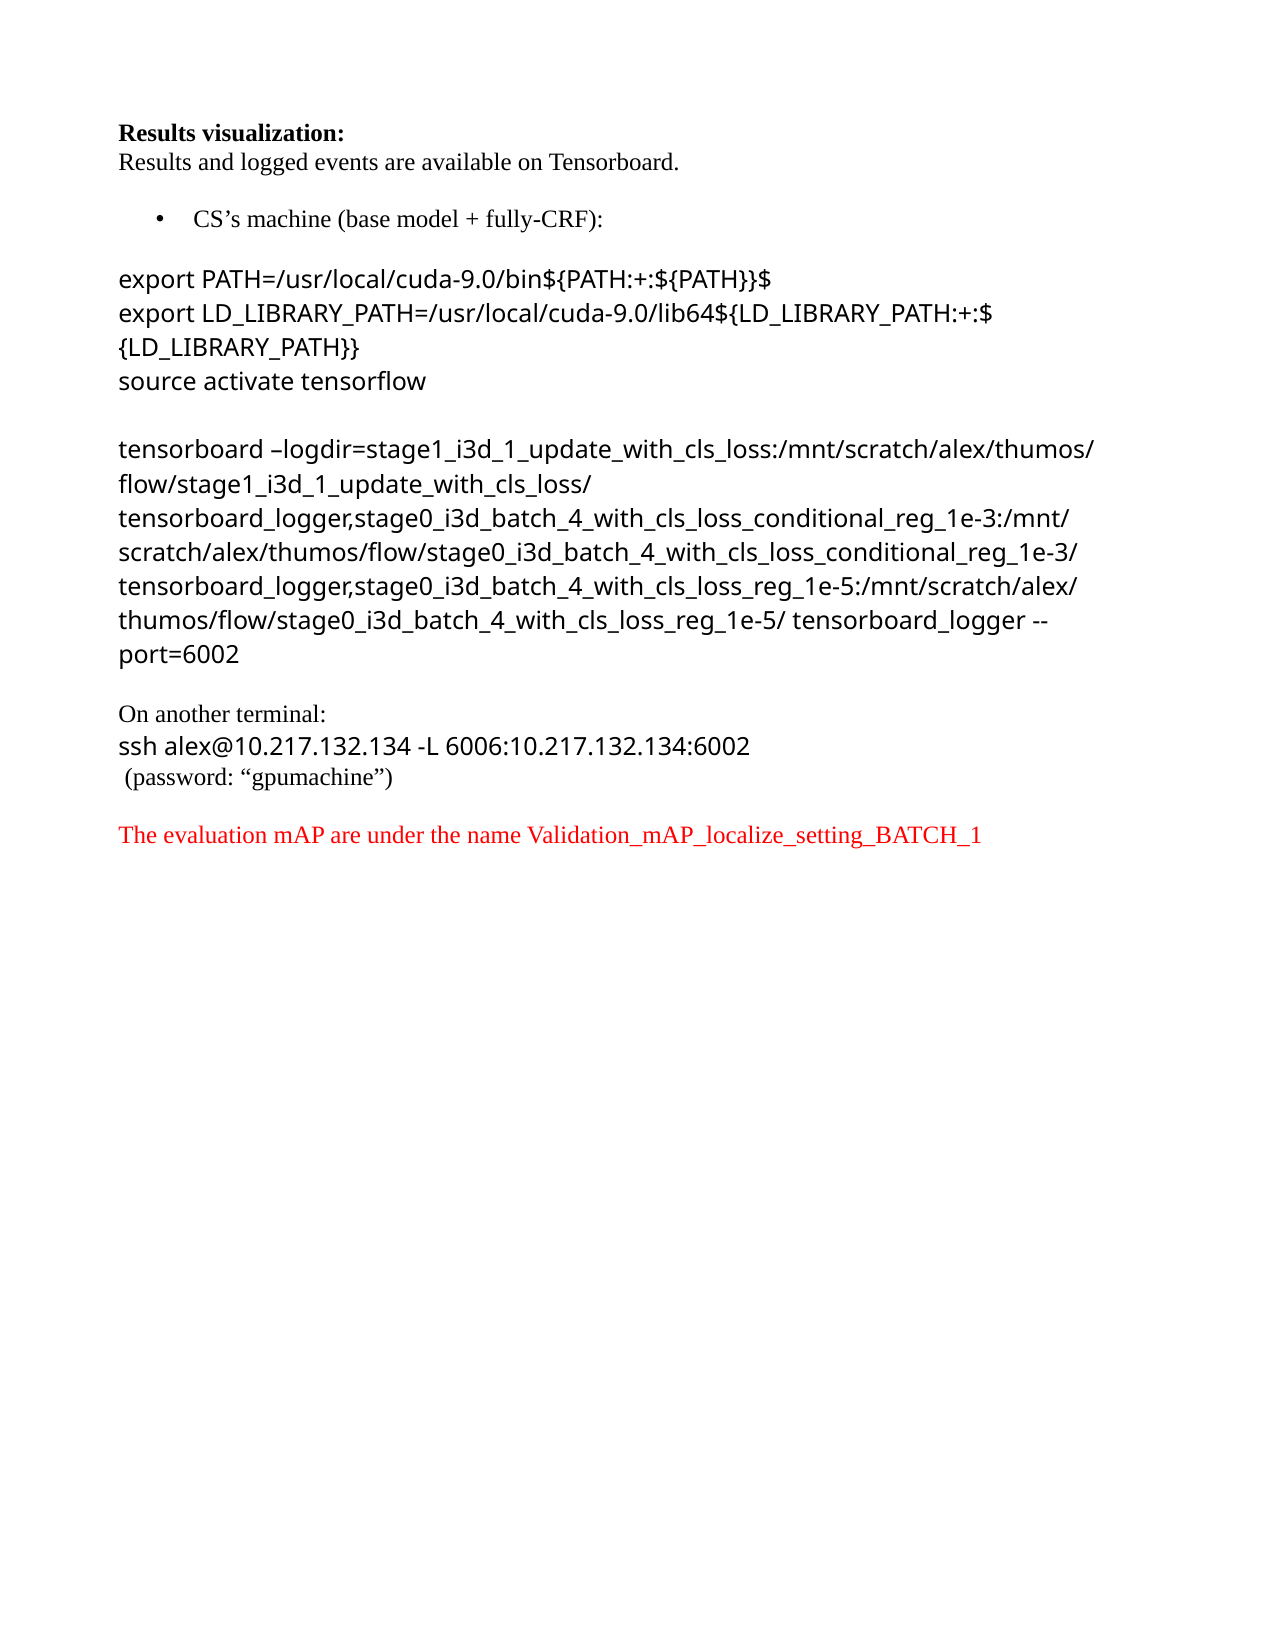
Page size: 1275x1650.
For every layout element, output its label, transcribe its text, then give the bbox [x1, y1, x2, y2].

text export PATH=/usr/local/cuda-9.0/bin${PATH:+:${PATH}}$ [118, 262, 1157, 296]
text (password: “gpumachine”) [118, 762, 1157, 791]
text ssh alex@10.217.132.134 -L 6006:10.217.132.134:6002 [118, 728, 1157, 762]
text On another terminal: [118, 699, 1157, 728]
list CS’s machine (base model + fully-CRF): [156, 204, 1157, 233]
text source activate tensorflow [118, 364, 1157, 398]
text Results and logged events are available on Tensorboard. [118, 147, 1157, 176]
text The evaluation mAP are under the name Validation_mAP_localize_setting_BATCH_1 [118, 820, 1157, 848]
text Results visualization: [118, 118, 1157, 147]
text tensorboard –logdir=stage1_i3d_1_update_with_cls_loss:/mnt/scratch/alex/thumos/flow/stage1_i3d_1_update_with_cls_loss/tensorboard_logger,stage0_i3d_batch_4_with_cls_loss_conditional_reg_1e-3:/mnt/scratch/alex/thumos/flow/stage0_i3d_batch_4_with_cls_loss_conditional_reg_1e-3/tensorboard_logger,stage0_i3d_batch_4_with_cls_loss_reg_1e-5:/mnt/scratch/alex/thumos/flow/stage0_i3d_batch_4_with_cls_loss_reg_1e-5/ tensorboard_logger --port=6002 [118, 432, 1157, 671]
text export LD_LIBRARY_PATH=/usr/local/cuda-9.0/lib64${LD_LIBRARY_PATH:+:${LD_LIBRARY_PATH}} [118, 296, 1157, 364]
